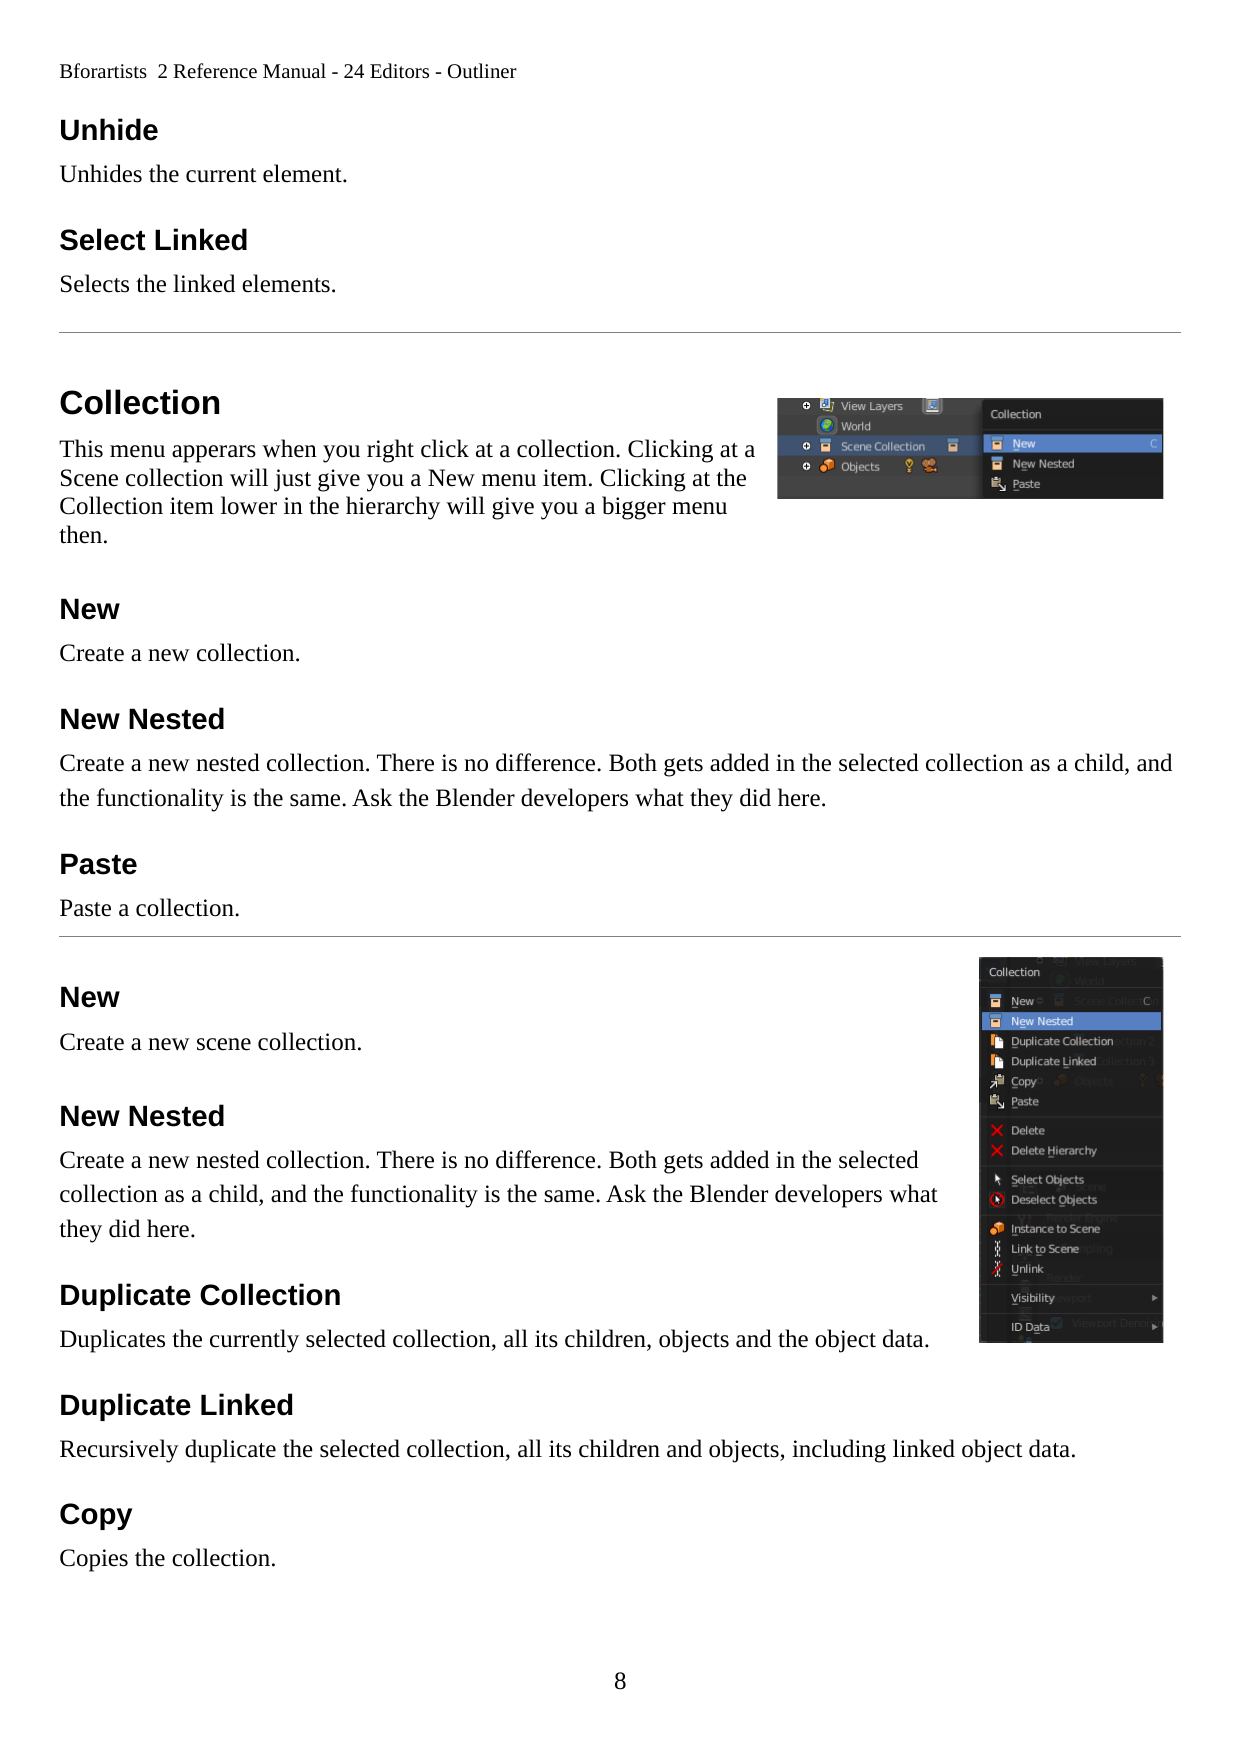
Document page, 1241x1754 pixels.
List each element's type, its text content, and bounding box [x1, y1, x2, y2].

subtitle Collection [59, 383, 1181, 421]
subtitle [1164, 980, 1181, 1014]
text Unhides the current element. [59, 159, 1181, 188]
subtitle Copy [59, 1497, 1181, 1531]
subtitle Unhide [59, 113, 1181, 146]
picture [777, 398, 1164, 499]
text Duplicates the currently selected collection, all its children, objects and the object data. [59, 1324, 1181, 1352]
text This menu apperars when you right click at a collection. Clicking at a Scene collection will just give you a New menu item. Clicking at the Collection item lower in the hierarchy will give you a bigger menu then. [59, 434, 1181, 549]
subtitle New Nested [59, 1099, 979, 1132]
subtitle [1164, 1277, 1181, 1311]
text Create a new collection. [59, 638, 1181, 667]
subtitle New [59, 592, 1181, 626]
text Selects the linked elements. [59, 269, 1181, 297]
text Paste a collection. [59, 893, 1181, 922]
text Recursively duplicate the selected collection, all its children and objects, including linked object data. [59, 1434, 1181, 1462]
subtitle Paste [59, 847, 1181, 880]
subtitle New Nested [59, 702, 1181, 736]
picture [979, 957, 1164, 1343]
text Create a new scene collection. [59, 1027, 979, 1055]
subtitle Duplicate Collection [59, 1277, 979, 1311]
text Create a new nested collection. There is no difference. Both gets added in the selected collection as a child, and the functionality is the same. Ask the Blender developers what they did here. [59, 1145, 979, 1243]
subtitle Select Linked [59, 222, 1181, 256]
text Copies the collection. [59, 1543, 1181, 1572]
text Create a new nested collection. There is no difference. Both gets added in the selected collection as a child, and the functionality is the same. Ask the Blender developers what they did here. [59, 748, 1181, 812]
subtitle New [59, 980, 979, 1014]
subtitle Duplicate Linked [59, 1387, 1181, 1421]
subtitle [1164, 1099, 1181, 1132]
